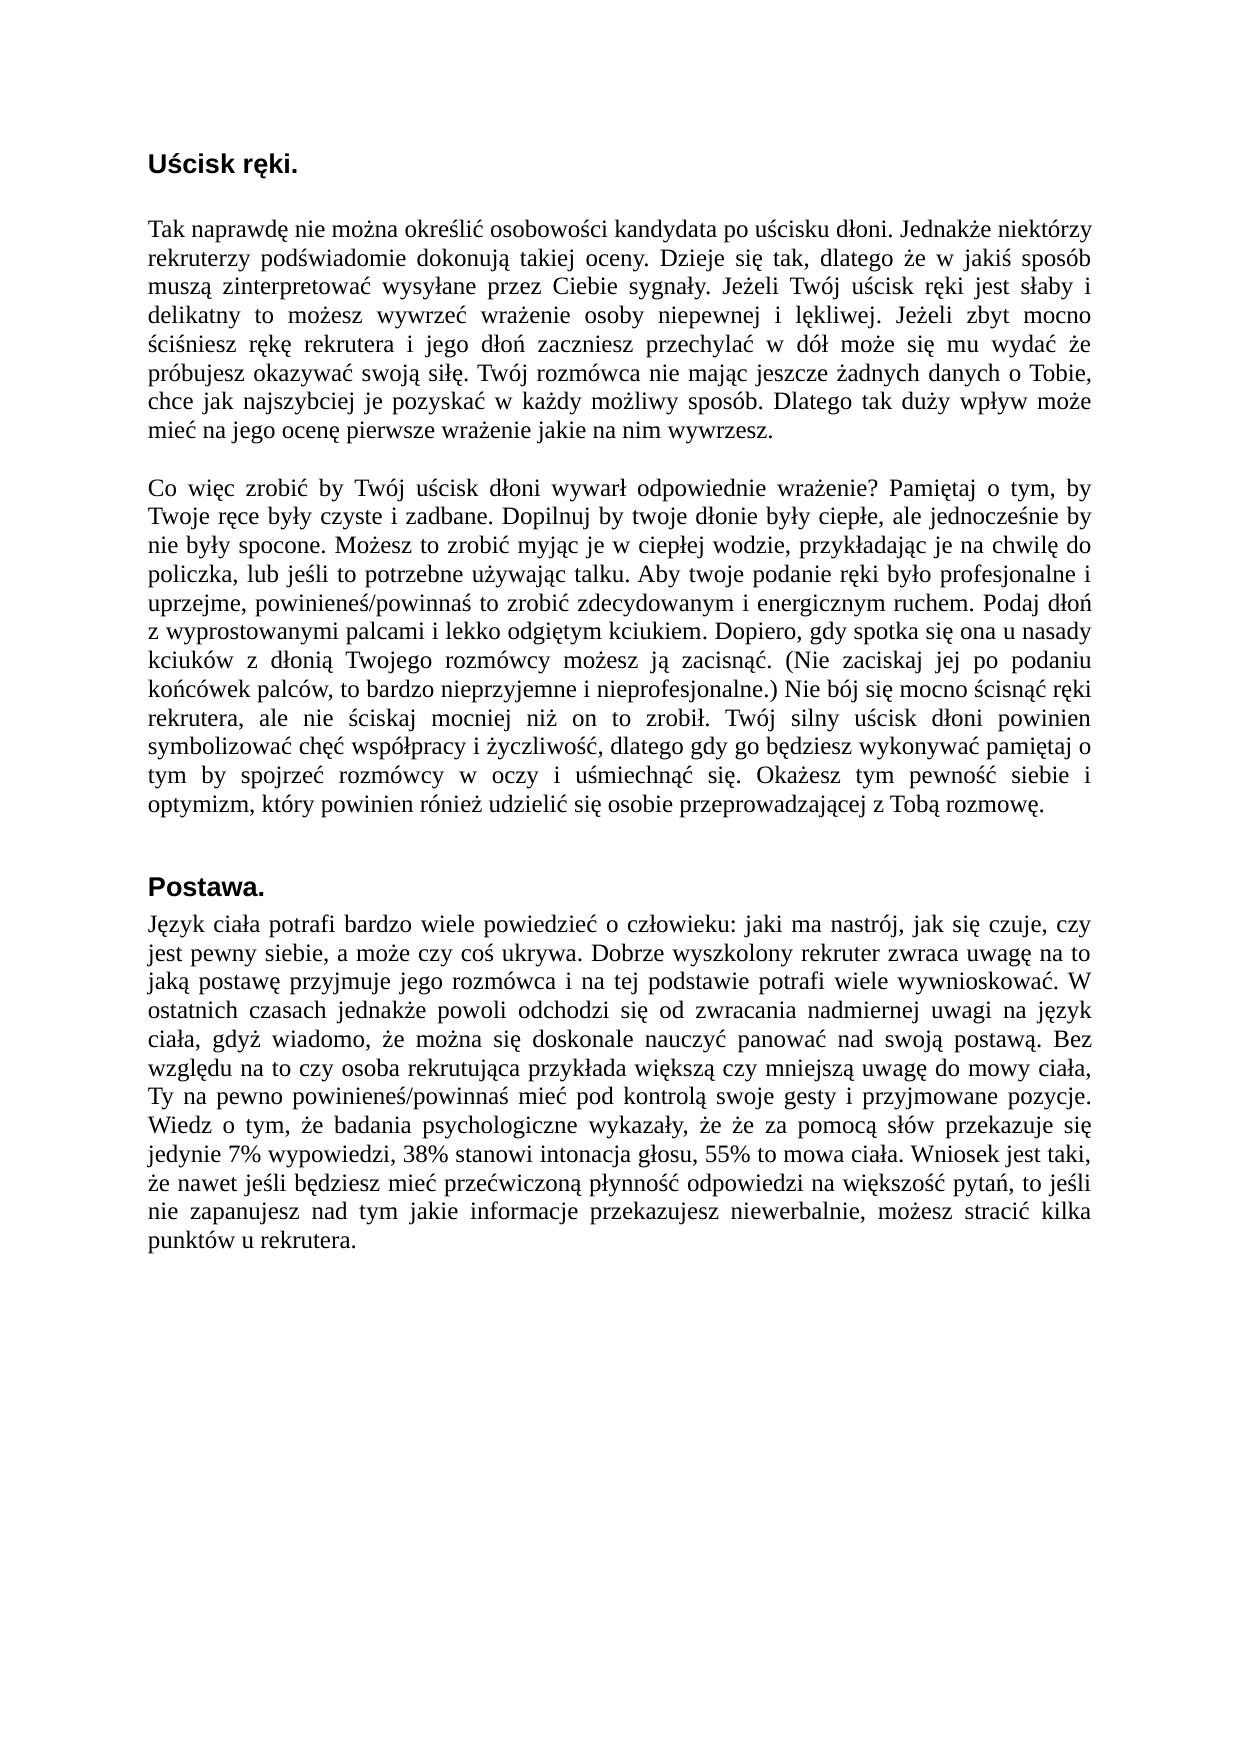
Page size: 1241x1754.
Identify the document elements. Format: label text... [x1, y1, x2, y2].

subtitle Postawa. [148, 871, 1093, 903]
subtitle Uścisk ręki. [148, 148, 1093, 179]
text Język ciała potrafi bardzo wiele powiedzieć o człowieku: jaki ma nastrój, jak się czuje, czy jest pewny siebie, a może czy coś ukrywa. Dobrze wyszkolony rekruter zwraca uwagę na to jaką postawę przyjmuje jego rozmówca i na tej podstawie potrafi wiele wywnioskować. W ostatnich czasach jednakże powoli odchodzi się od zwracania nadmiernej uwagi na język ciała, gdyż wiadomo, że można się doskonale nauczyć panować nad swoją postawą. Bez względu na to czy osoba rekrutująca przykłada większą czy mniejszą uwagę do mowy ciała, Ty na pewno powinieneś/powinnaś mieć pod kontrolą swoje gesty i przyjmowane pozycje. Wiedz o tym, że badania psychologiczne wykazały, że że za pomocą słów przekazuje się jedynie 7% wypowiedzi, 38% stanowi intonacja głosu, 55% to mowa ciała. Wniosek jest taki, że nawet jeśli będziesz mieć przećwiczoną płynność odpowiedzi na większość pytań, to jeśli nie zapanujesz nad tym jakie informacje przekazujesz niewerbalnie, możesz stracić kilka punktów u rekrutera. [148, 909, 1093, 1254]
text Tak naprawdę nie można określić osobowości kandydata po uścisku dłoni. Jednakże niektórzy rekruterzy podświadomie dokonują takiej oceny. Dzieje się tak, dlatego że w jakiś sposób muszą zinterpretować wysyłane przez Ciebie sygnały. Jeżeli Twój uścisk ręki jest słaby i delikatny to możesz wywrzeć wrażenie osoby niepewnej i lękliwej. Jeżeli zbyt mocno ściśniesz rękę rekrutera i jego dłoń zaczniesz przechylać w dół może się mu wydać że próbujesz okazywać swoją siłę. Twój rozmówca nie mając jeszcze żadnych danych o Tobie, chce jak najszybciej je pozyskać w każdy możliwy sposób. Dlatego tak duży wpływ może mieć na jego ocenę pierwsze wrażenie jakie na nim wywrzesz. [148, 214, 1093, 444]
text Co więc zrobić by Twój uścisk dłoni wywarł odpowiednie wrażenie? Pamiętaj o tym, by Twoje ręce były czyste i zadbane. Dopilnuj by twoje dłonie były ciepłe, ale jednocześnie by nie były spocone. Możesz to zrobić myjąc je w ciepłej wodzie, przykładając je na chwilę do policzka, lub jeśli to potrzebne używając talku. Aby twoje podanie ręki było profesjonalne i uprzejme, powinieneś/powinnaś to zrobić zdecydowanym i energicznym ruchem. Podaj dłoń z wyprostowanymi palcami i lekko odgiętym kciukiem. Dopiero, gdy spotka się ona u nasady kciuków z dłonią Twojego rozmówcy możesz ją zacisnąć. (Nie zaciskaj jej po podaniu końcówek palców, to bardzo nieprzyjemne i nieprofesjonalne.) Nie bój się mocno ścisnąć ręki rekrutera, ale nie ściskaj mocniej niż on to zrobił. Twój silny uścisk dłoni powinien symbolizować chęć współpracy i życzliwość, dlatego gdy go będziesz wykonywać pamiętaj o tym by spojrzeć rozmówcy w oczy i uśmiechnąć się. Okażesz tym pewność siebie i optymizm, który powinien rónież udzielić się osobie przeprowadzającej z Tobą rozmowę. [148, 473, 1093, 818]
